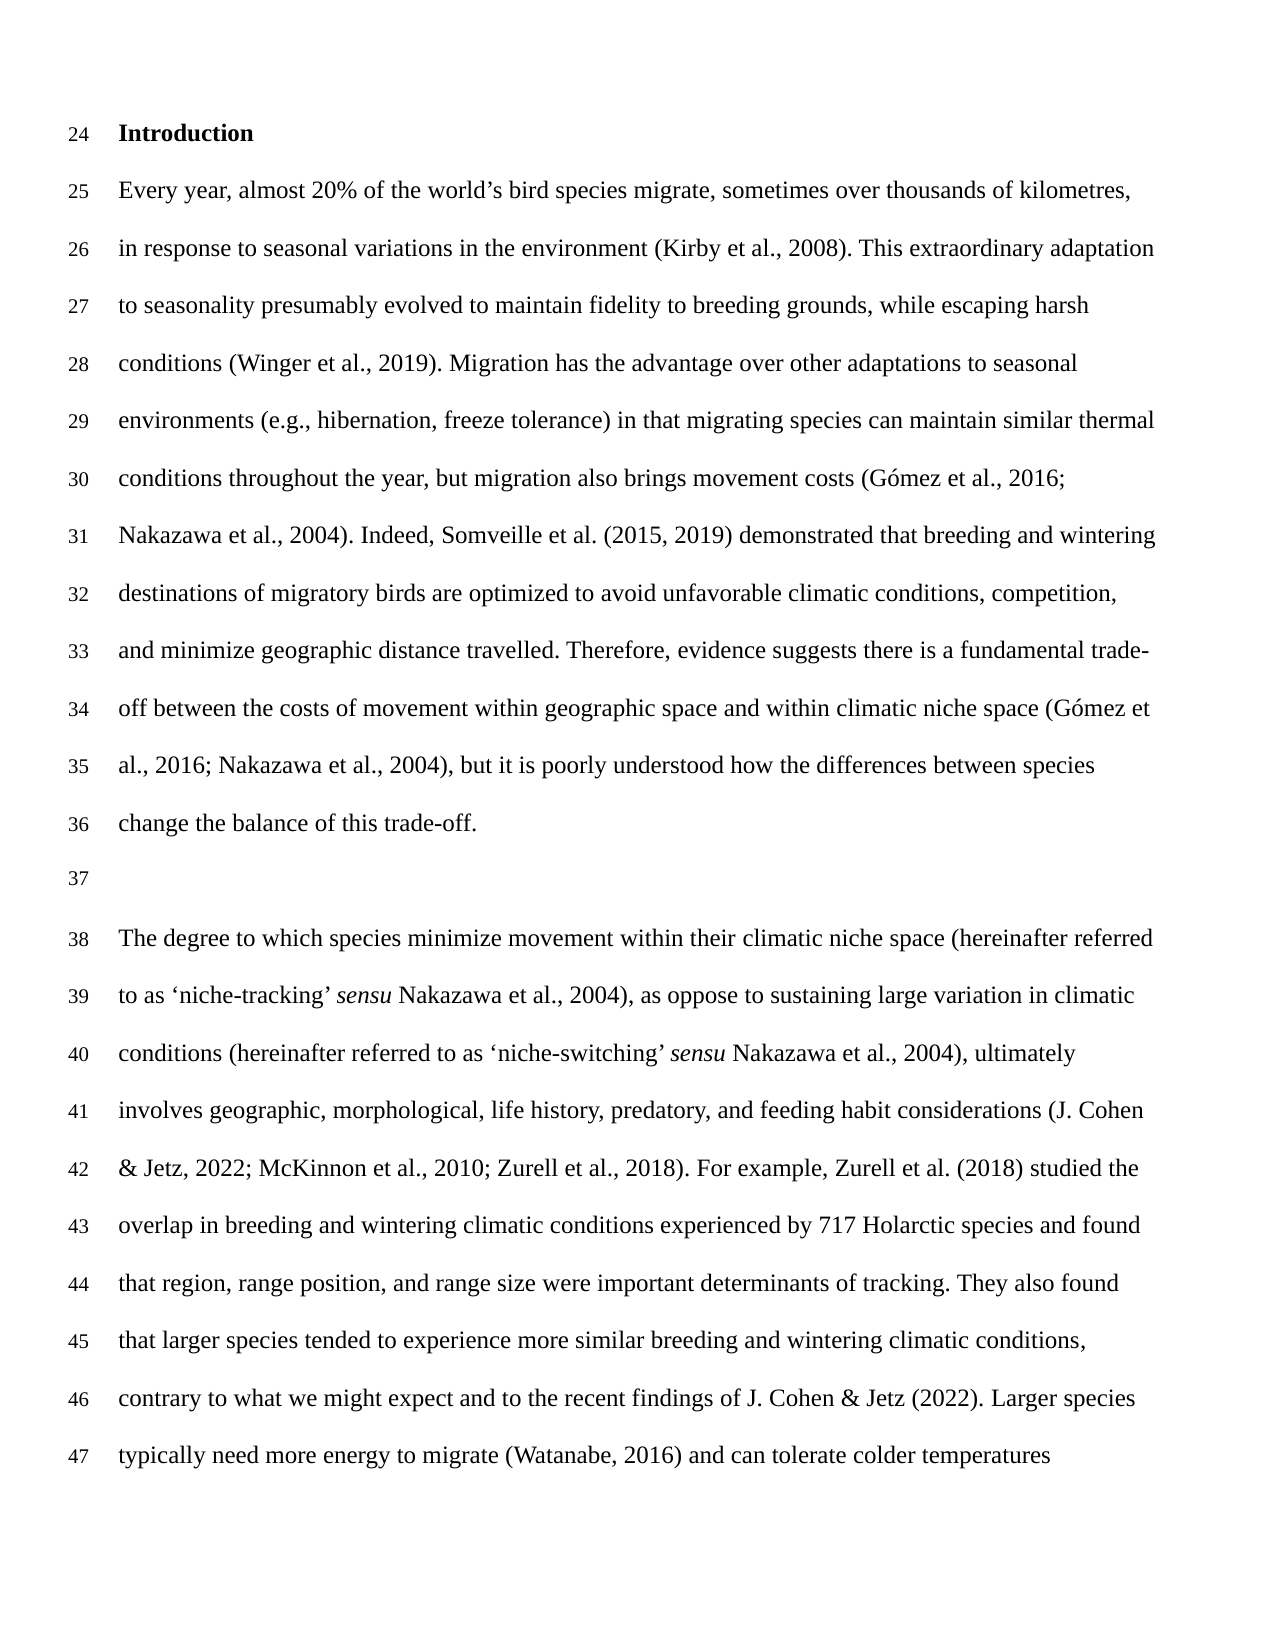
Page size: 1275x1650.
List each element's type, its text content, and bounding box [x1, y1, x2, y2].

text Every year, almost 20% of the world’s bird species migrate, sometimes over thousands of kilometres, in response to seasonal variations in the environment (Kirby et al., 2008). This extraordinary adaptation to seasonality presumably evolved to maintain fidelity to breeding grounds, while escaping harsh conditions (Winger et al., 2019). Migration has the advantage over other adaptations to seasonal environments (e.g., hibernation, freeze tolerance) in that migrating species can maintain similar thermal conditions throughout the year, but migration also brings movement costs (Gómez et al., 2016; Nakazawa et al., 2004). Indeed, Somveille et al. (2015, 2019) demonstrated that breeding and wintering destinations of migratory birds are optimized to avoid unfavorable climatic conditions, competition, and minimize geographic distance travelled. Therefore, evidence suggests there is a fundamental trade-off between the costs of movement within geographic space and within climatic niche space (Gómez et al., 2016; Nakazawa et al., 2004), but it is poorly understood how the differences between species change the balance of this trade-off. [118, 176, 1157, 837]
text Introduction [118, 118, 1157, 147]
text The degree to which species minimize movement within their climatic niche space (hereinafter referred to as ‘niche-tracking’ sensu Nakazawa et al., 2004), as oppose to sustaining large variation in climatic conditions (hereinafter referred to as ‘niche-switching’ sensu Nakazawa et al., 2004), ultimately involves geographic, morphological, life history, predatory, and feeding habit considerations (J. Cohen & Jetz, 2022; McKinnon et al., 2010; Zurell et al., 2018). For example, Zurell et al. (2018) studied the overlap in breeding and wintering climatic conditions experienced by 717 Holarctic species and found that region, range position, and range size were important determinants of tracking. They also found that larger species tended to experience more similar breeding and wintering climatic conditions, contrary to what we might expect and to the recent findings of J. Cohen & Jetz (2022). Larger species typically need more energy to migrate (Watanabe, 2016) and can tolerate colder temperatures [118, 923, 1157, 1469]
